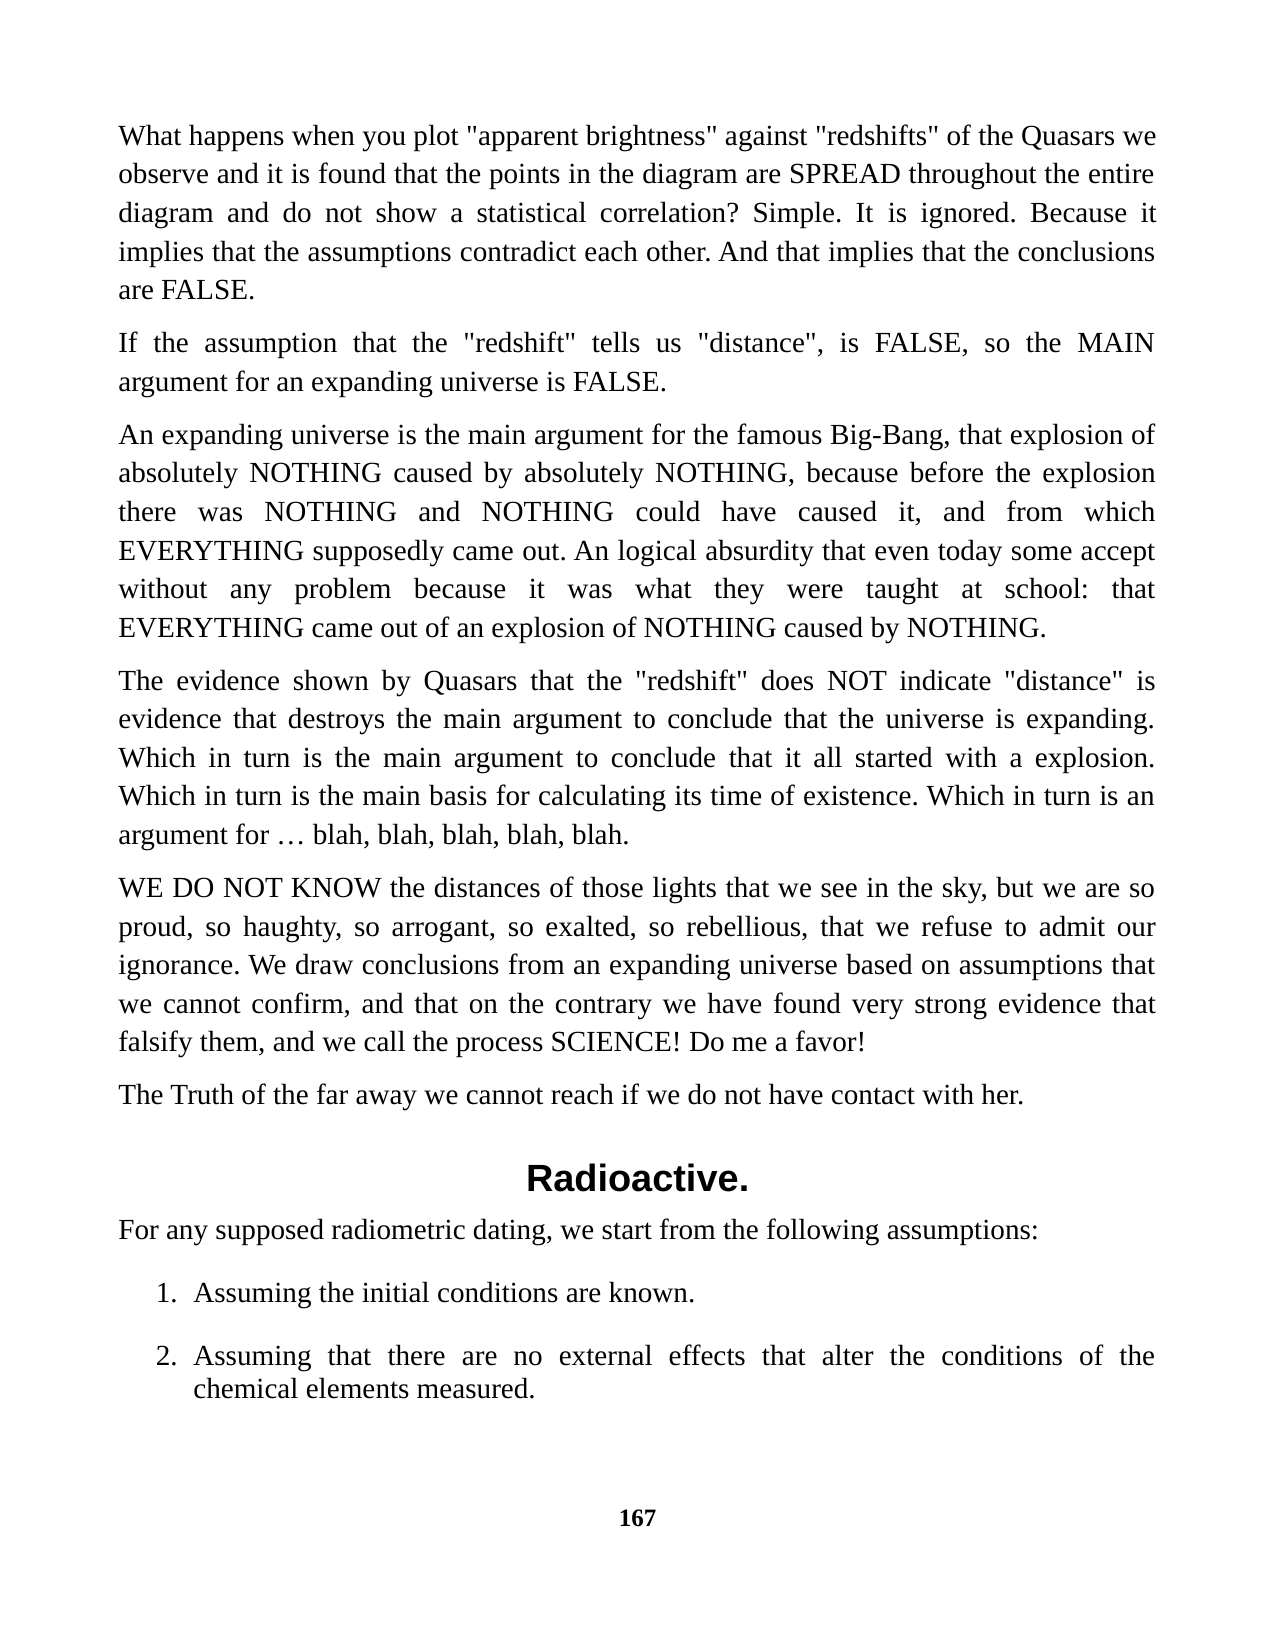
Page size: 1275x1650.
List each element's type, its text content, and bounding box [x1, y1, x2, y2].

text An expanding universe is the main argument for the famous Big-Bang, that explosion of absolutely NOTHING caused by absolutely NOTHING, because before the explosion there was NOTHING and NOTHING could have caused it, and from which EVERYTHING supposedly came out. An logical absurdity that even today some accept without any problem because it was what they were taught at school: that EVERYTHING came out of an explosion of NOTHING caused by NOTHING. [118, 417, 1157, 643]
text For any supposed radiometric dating, we start from the following assumptions: [118, 1212, 1157, 1245]
text WE DO NOT KNOW the distances of those lights that we see in the sky, but we are so proud, so haughty, so arrogant, so exalted, so rebellious, that we refuse to admit our ignorance. We draw conclusions from an expanding universe based on assumptions that we cannot confirm, and that on the contrary we have found very strong evidence that falsify them, and we call the process SCIENCE! Do me a favor! [118, 870, 1157, 1058]
subtitle Radioactive. [118, 1156, 1157, 1199]
text What happens when you plot "apparent brightness" against "redshifts" of the Quasars we observe and it is found that the points in the diagram are SPREAD throughout the entire diagram and do not show a statistical correlation? Simple. It is ignored. Because it implies that the assumptions contradict each other. And that implies that the conclusions are FALSE. [118, 118, 1157, 306]
text The Truth of the far away we cannot reach if we do not have contact with her. [118, 1077, 1157, 1111]
text The evidence shown by Quasars that the "redshift" does NOT indicate "distance" is evidence that destroys the main argument to conclude that the universe is expanding. Which in turn is the main argument to conclude that it all started with a explosion. Which in turn is the main basis for calculating its time of existence. Which in turn is an argument for … blah, blah, blah, blah, blah. [118, 663, 1157, 851]
list Assuming that there are no external effects that alter the conditions of the chemical elements measured. [156, 1338, 1157, 1405]
text If the assumption that the "redshift" tells us "distance", is FALSE, so the MAIN argument for an expanding universe is FALSE. [118, 325, 1157, 397]
list Assuming the initial conditions are known. [156, 1275, 1157, 1308]
